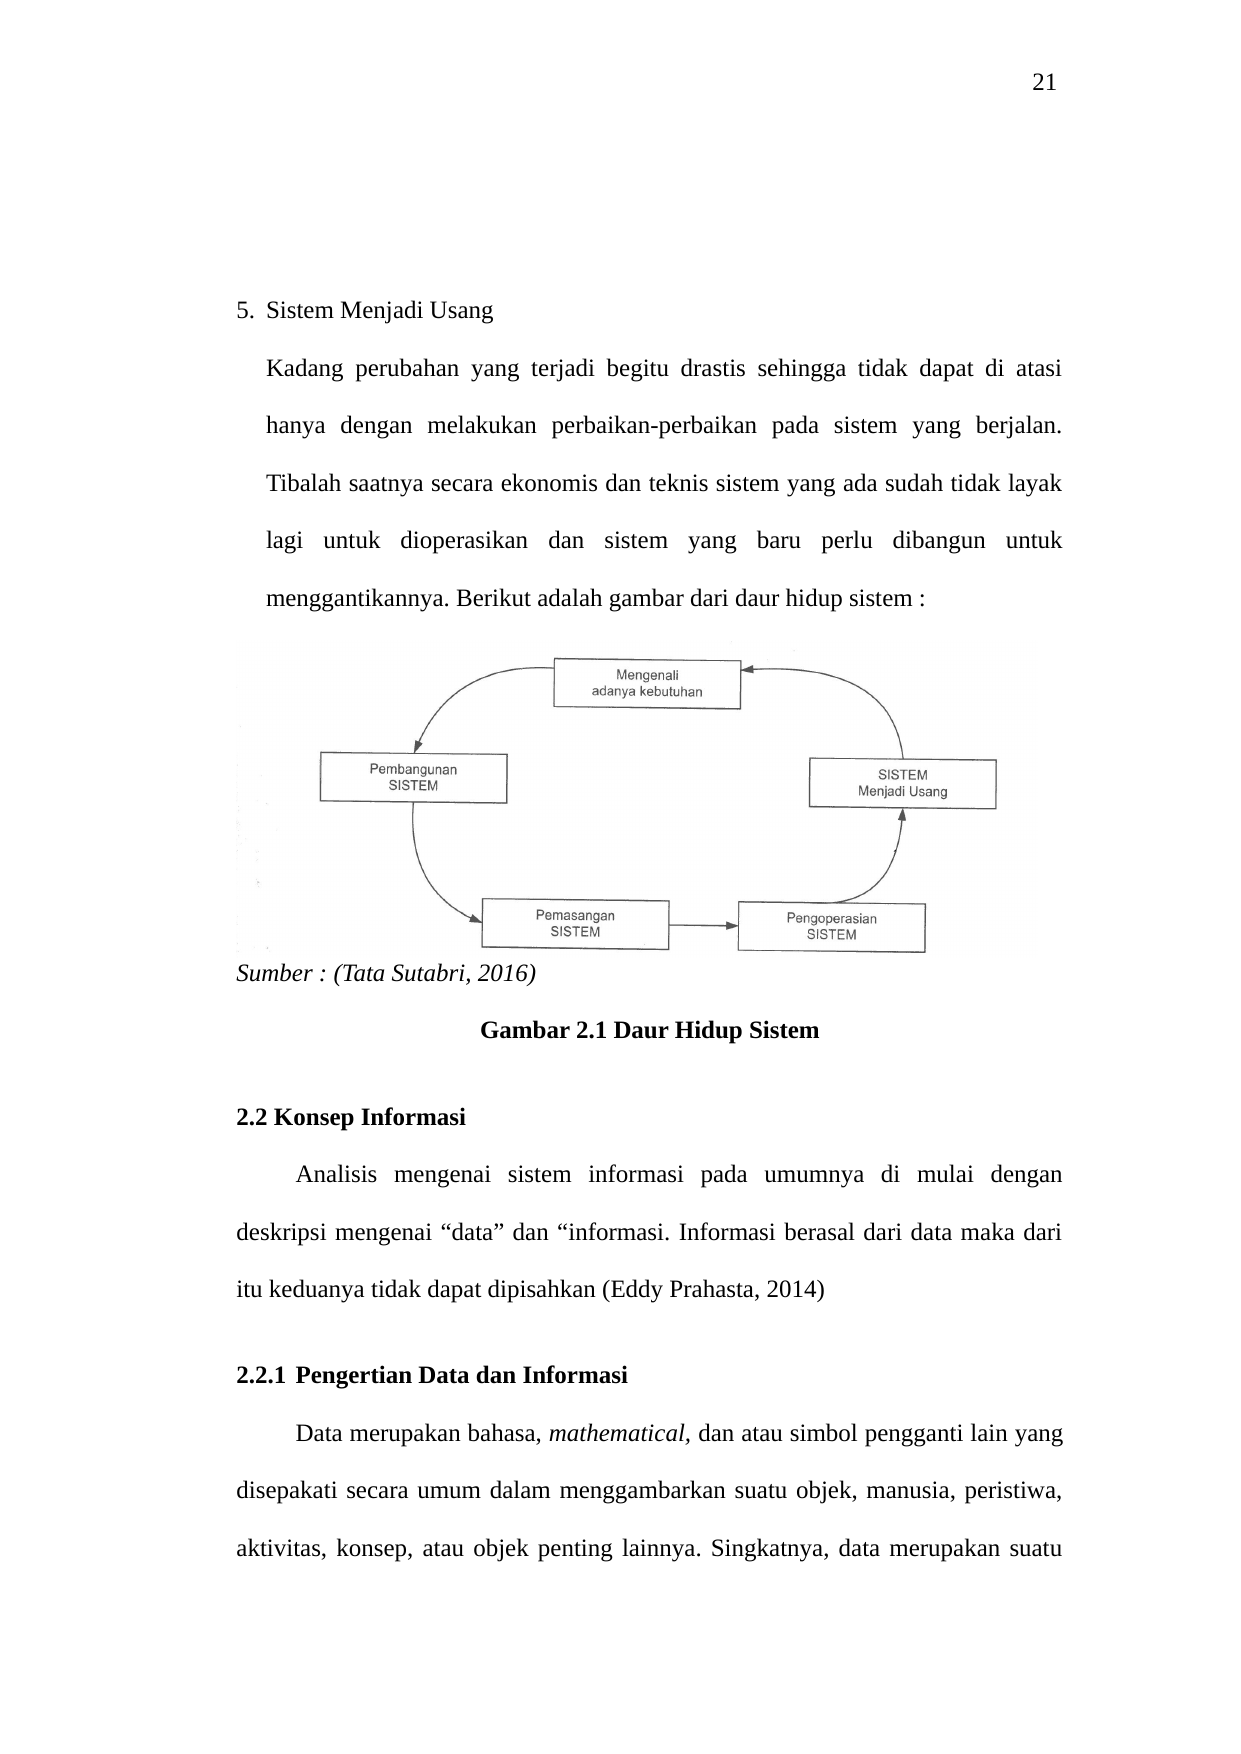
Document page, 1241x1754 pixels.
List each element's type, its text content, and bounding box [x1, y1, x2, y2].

text Sumber : (Tata Sutabri, 2016) [236, 958, 1063, 987]
subtitle 2.2.1 Pengertian Data dan Informasi [236, 1360, 1063, 1389]
text Gambar 2.1 Daur Hidup Sistem [236, 1015, 1063, 1044]
text Analisis mengenai sistem informasi pada umumnya di mulai dengan deskripsi mengenai “data” dan “informasi. Informasi berasal dari data maka dari itu keduanya tidak dapat dipisahkan (Eddy Prahasta, 2014) [236, 1159, 1063, 1303]
subtitle 2.2 Konsep Informasi [236, 1102, 1063, 1130]
picture [236, 640, 1039, 791]
text Data merupakan bahasa, mathematical, dan atau simbol pengganti lain yang disepakati secara umum dalam menggambarkan suatu objek, manusia, peristiwa, aktivitas, konsep, atau objek penting lainnya. Singkatnya, data merupakan suatu [236, 1418, 1063, 1562]
list Kadang perubahan yang terjadi begitu drastis sehingga tidak dapat di atasi hanya dengan melakukan perbaikan-perbaikan pada sistem yang berjalan. Tibalah saatnya secara ekonomis dan teknis sistem yang ada sudah tidak layak lagi untuk dioperasikan dan sistem yang baru perlu dibangun untuk menggantikannya. Berikut adalah gambar dari daur hidup sistem : [236, 353, 1063, 612]
list Sistem Menjadi Usang [236, 295, 1063, 324]
